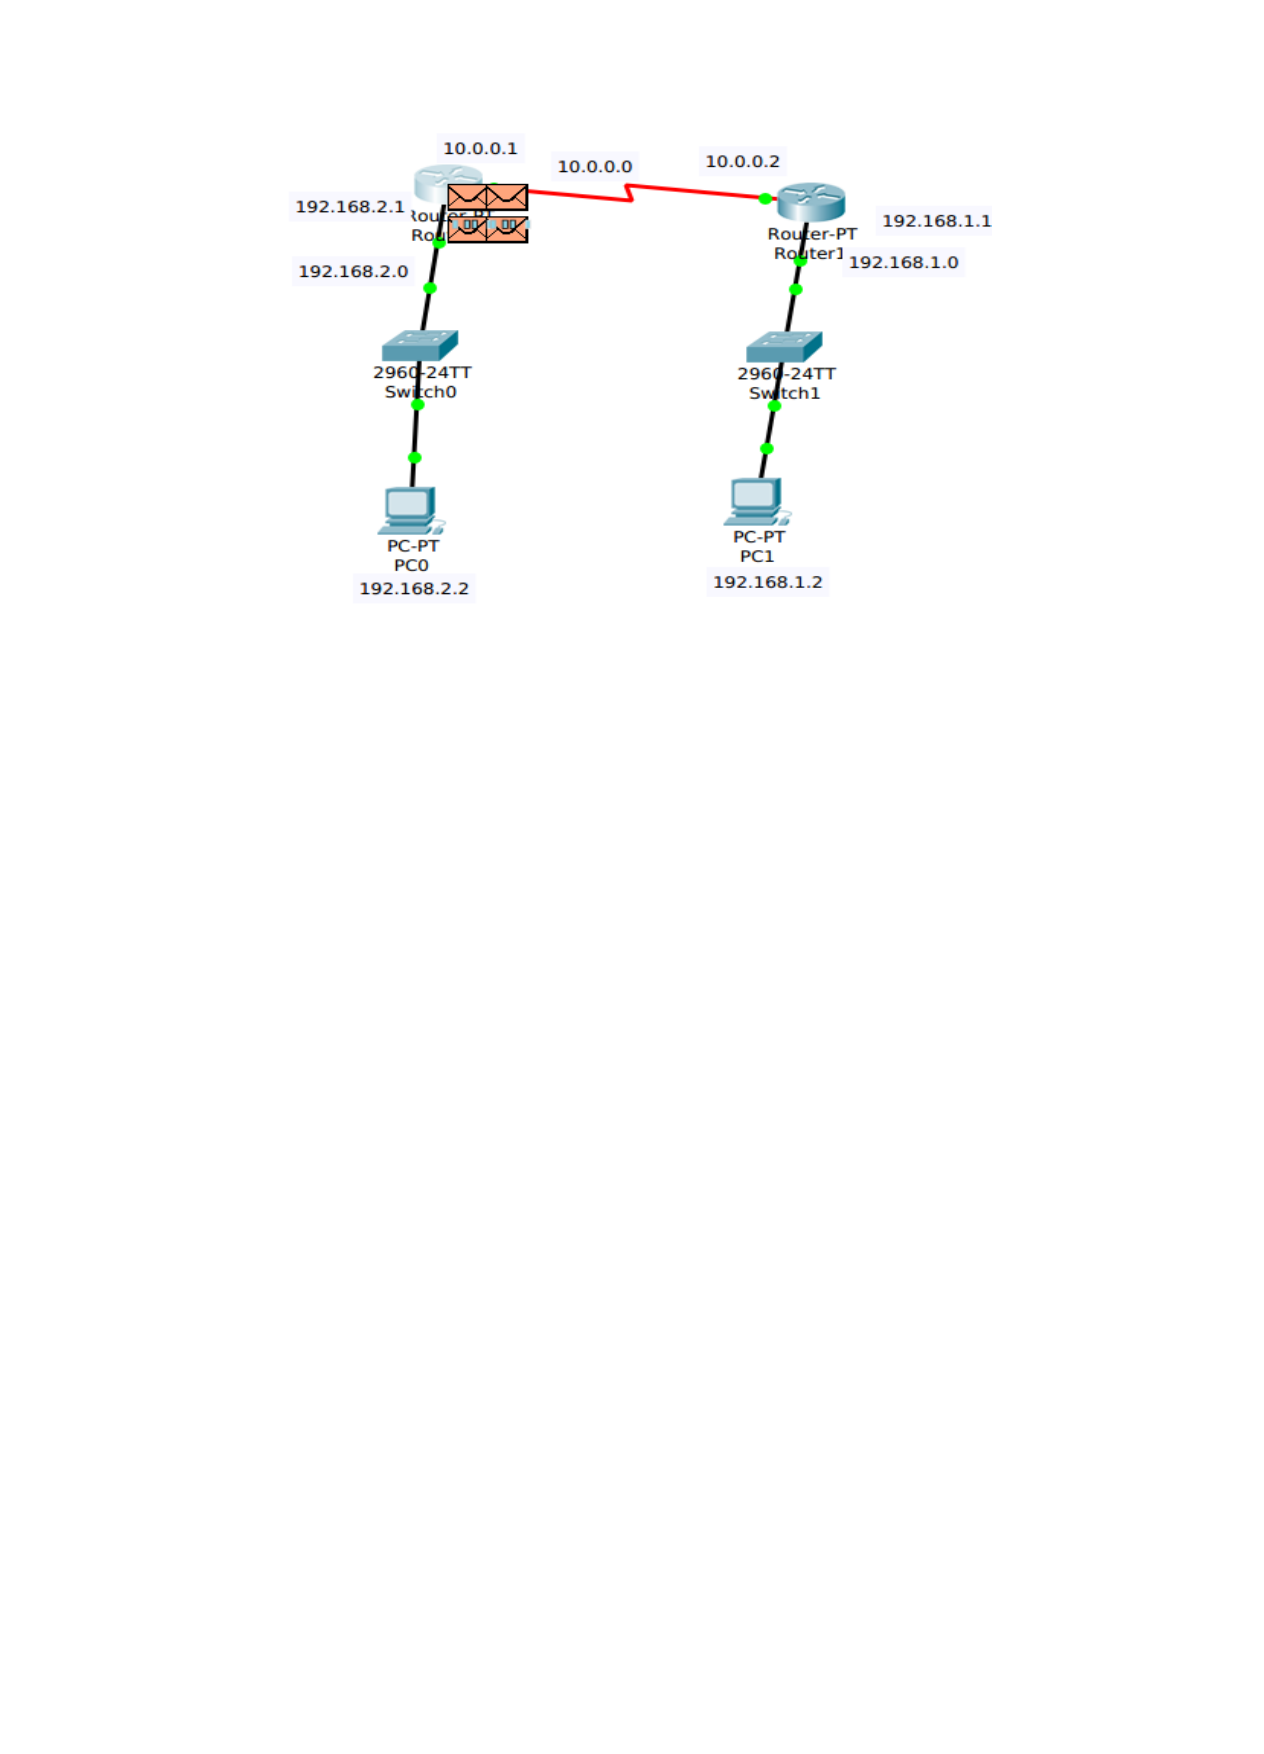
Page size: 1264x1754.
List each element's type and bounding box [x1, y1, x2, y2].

picture [272, 118, 992, 619]
